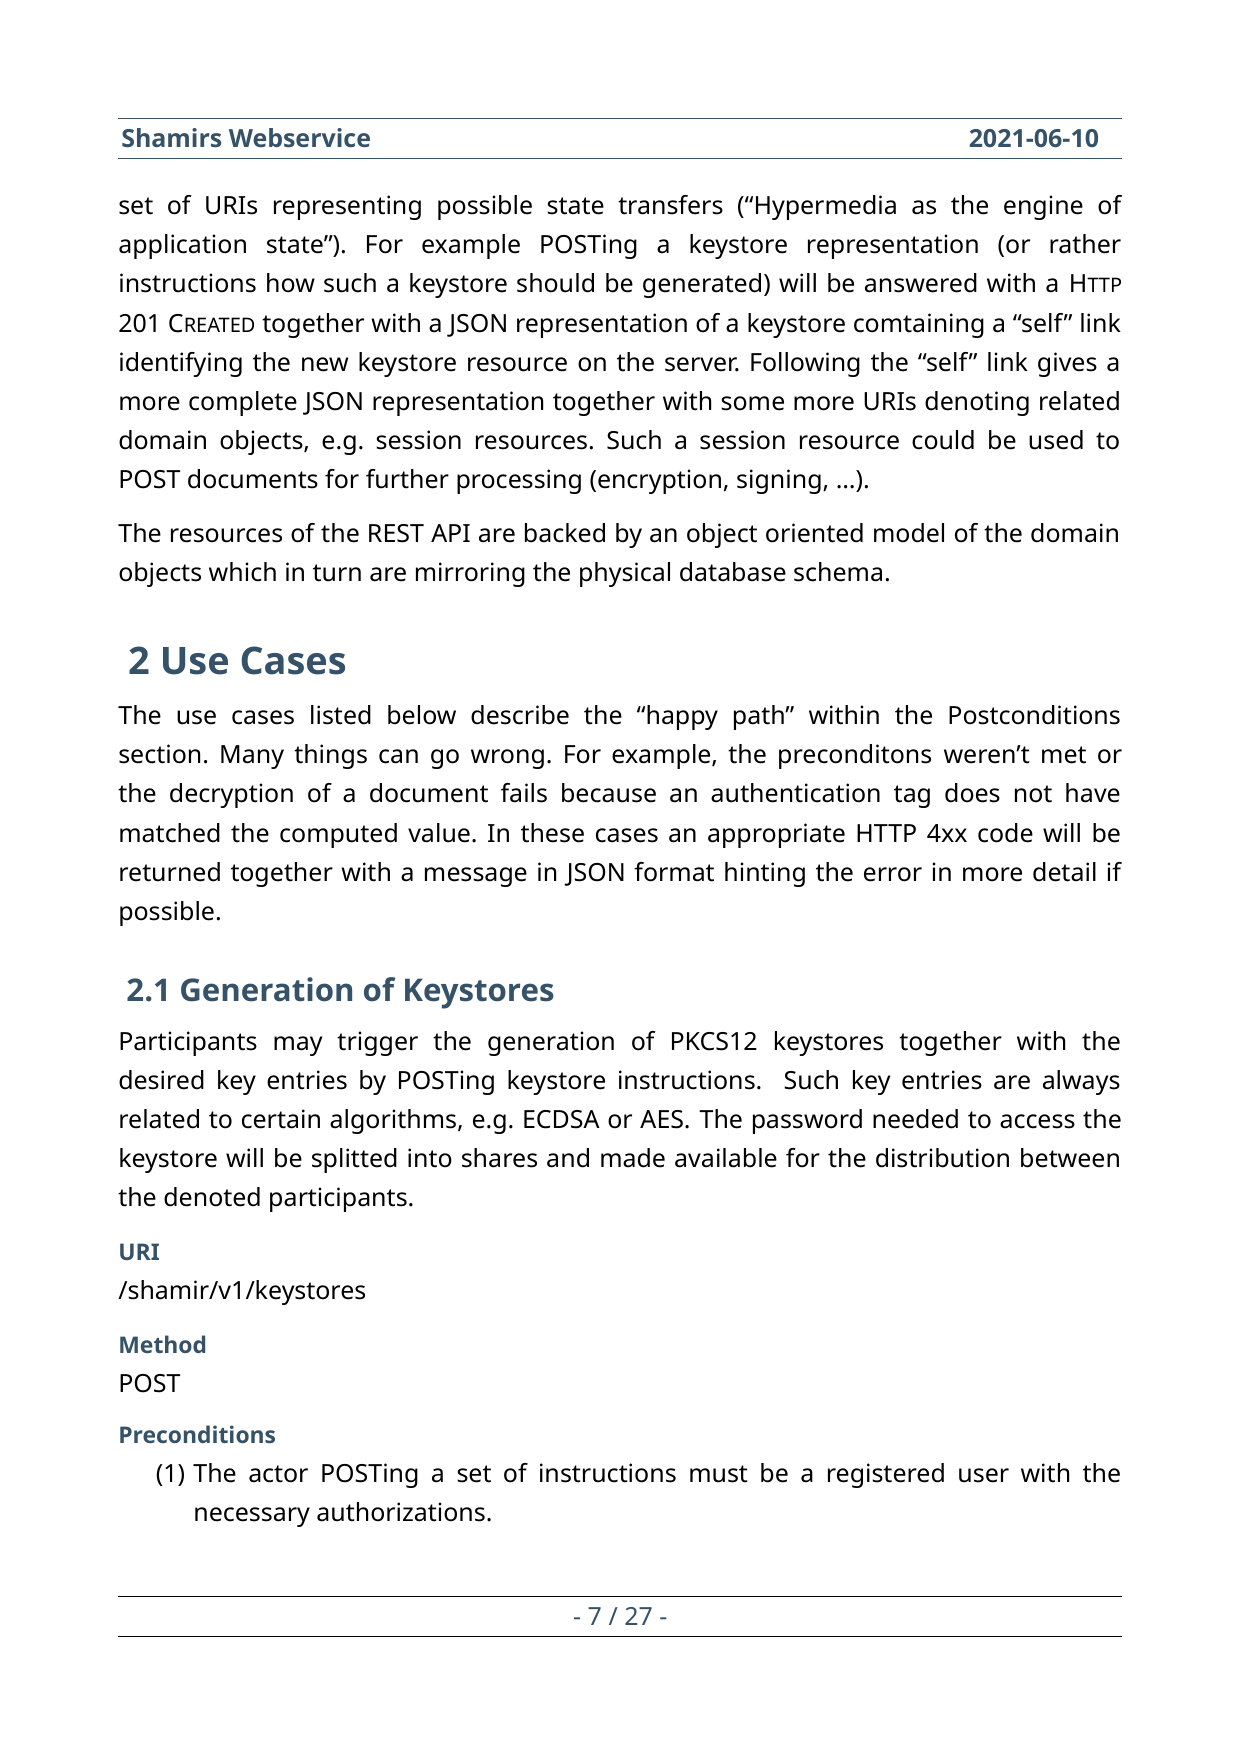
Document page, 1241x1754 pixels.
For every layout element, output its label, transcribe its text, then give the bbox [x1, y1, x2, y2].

text /shamir/v1/keystores [118, 1273, 1122, 1307]
text POST [118, 1366, 1122, 1400]
text The use cases listed below describe the “happy path” within the Postconditions section. Many things can go wrong. For example, the preconditons weren’t met or the decryption of a document fails because an authentication tag does not have matched the computed value. In these cases an appropriate HTTP 4xx code will be returned together with a message in JSON format hinting the error in more detail if possible. [118, 698, 1122, 928]
text URI [118, 1234, 1122, 1268]
list The actor POSTing a set of instructions must be a registered user with the necessary authorizations. [156, 1455, 1122, 1529]
text The resources of the REST API are backed by an object oriented model of the domain objects which in turn are mirroring the physical database schema. [118, 516, 1122, 589]
text Method [118, 1327, 1122, 1361]
text Preconditions [118, 1419, 1122, 1451]
subtitle Generation of Keystores [118, 968, 1122, 1011]
list set of URIs representing possible state transfers (“Hypermedia as the engine of application state”). For example POSTing a keystore representation (or rather instructions how such a keystore should be generated) will be answered with a Http 201 Created together with a JSON representation of a keystore comtaining a “self” link identifying the new keystore resource on the server. Following the “self” link gives a more complete JSON representation together with some more URIs denoting related domain objects, e.g. session resources. Such a session resource could be used to POST documents for further processing (encryption, signing, …). [118, 188, 1122, 496]
text Participants may trigger the generation of PKCS12 keystores together with the desired key entries by POSTing keystore instructions. Such key entries are always related to certain algorithms, e.g. ECDSA or AES. The password needed to access the keystore will be splitted into shares and made available for the distribution between the denoted participants. [118, 1023, 1122, 1214]
subtitle Use Cases [118, 633, 1122, 685]
